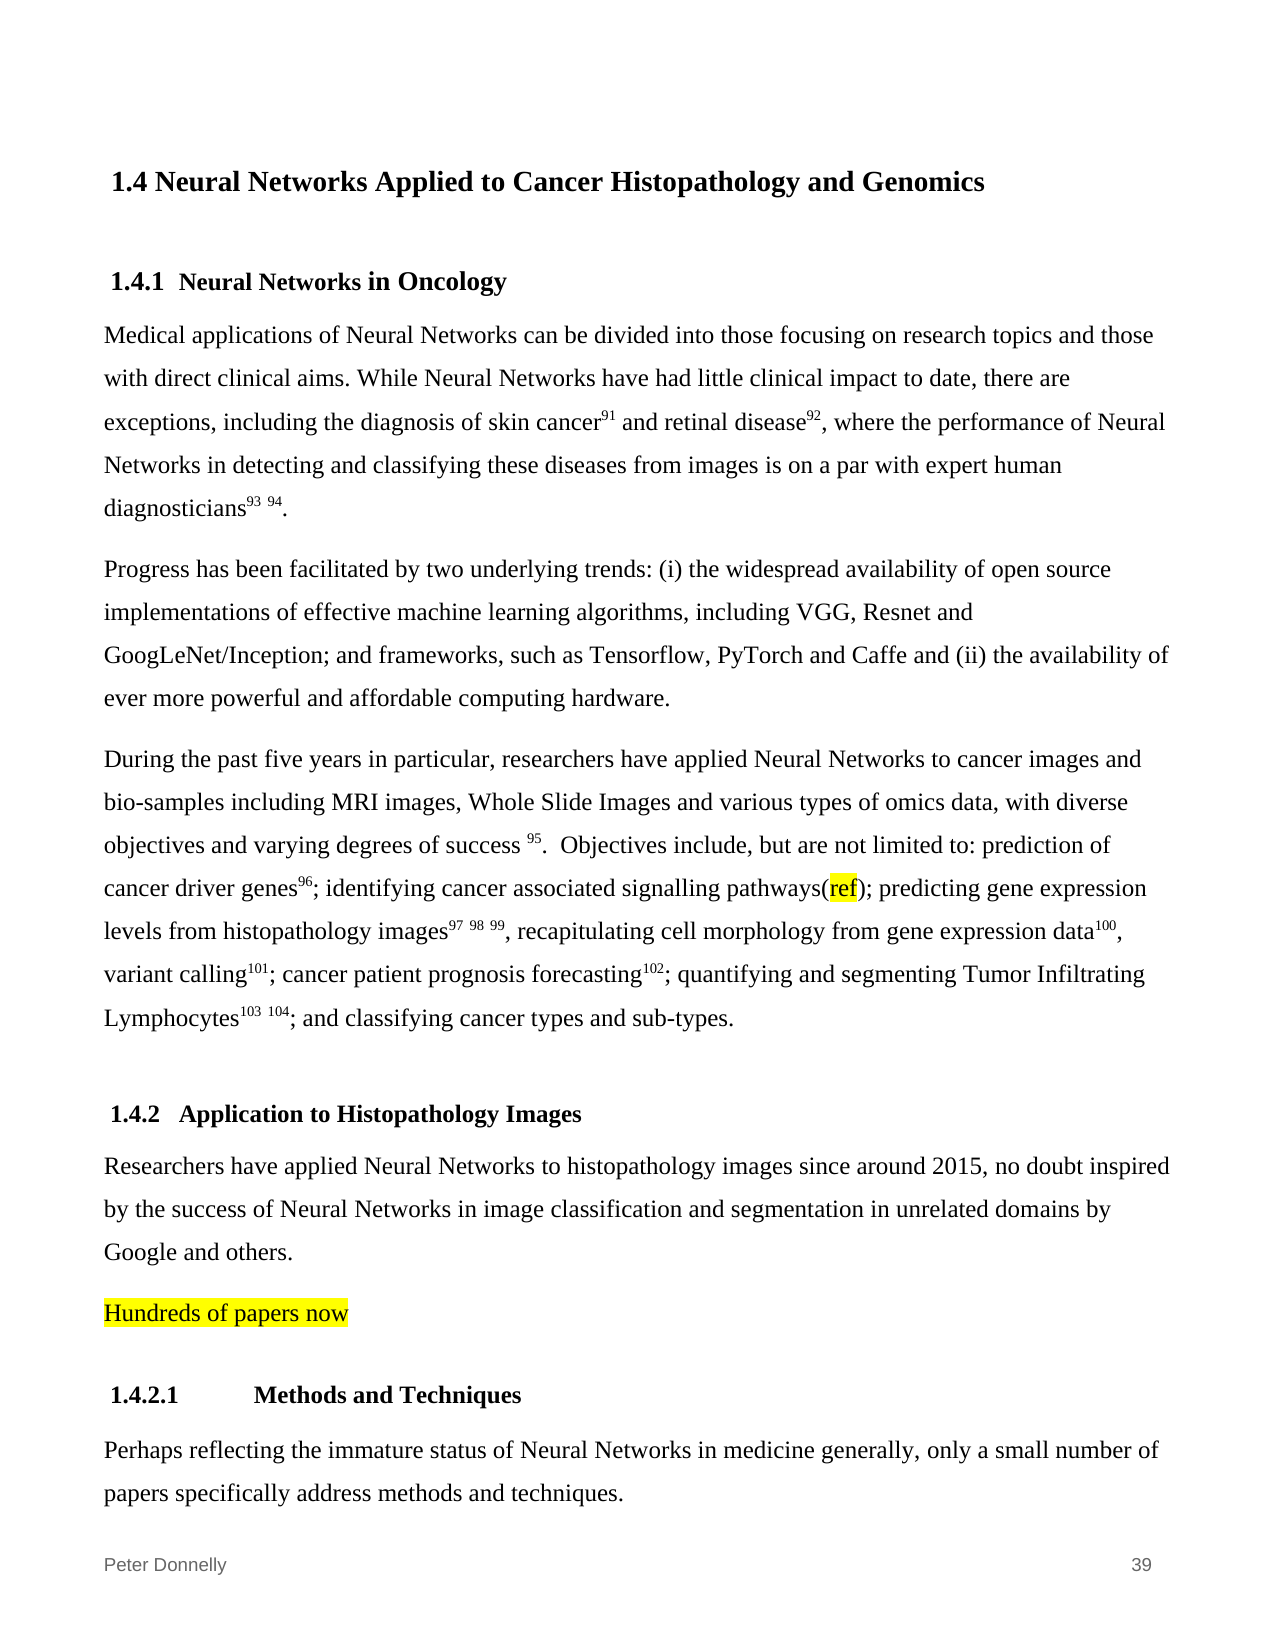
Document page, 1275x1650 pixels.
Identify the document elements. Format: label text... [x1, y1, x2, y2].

text Researchers have applied Neural Networks to histopathology images since around 2015, no doubt inspired by the success of Neural Networks in image classification and segmentation in unrelated domains by Google and others. [103, 1151, 1181, 1266]
text Progress has been facilitated by two underlying trends: (i) the widespread availability of open source implementations of effective machine learning algorithms, including VGG, Resnet and GoogLeNet/Inception; and frameworks, such as Tensorflow, PyTorch and Caffe and (ii) the availability of ever more powerful and affordable computing hardware. [103, 554, 1181, 712]
subtitle Methods and Techniques [103, 1380, 1181, 1408]
text Perhaps reflecting the immature status of Neural Networks in medicine generally, only a small number of papers specifically address methods and techniques. [103, 1435, 1181, 1507]
subtitle Neural Networks Applied to Cancer Histopathology and Genomics [103, 164, 1181, 198]
text Hundreds of papers now [103, 1298, 1181, 1327]
text Medical applications of Neural Networks can be divided into those focusing on research topics and those with direct clinical aims. While Neural Networks have had little clinical impact to date, there are exceptions, including the diagnosis of skin cancer and retinal disease, where the performance of Neural Networks in detecting and classifying these diseases from images is on a par with expert human diagnosticians . [103, 320, 1181, 522]
subtitle Neural Networks in Oncology [103, 266, 1181, 297]
subtitle Application to Histopathology Images [103, 1099, 1181, 1128]
text During the past five years in particular, researchers have applied Neural Networks to cancer images and bio-samples including MRI images, Whole Slide Images and various types of omics data, with diverse objectives and varying degrees of success . Objectives include, but are not limited to: prediction of cancer driver genes; identifying cancer associated signalling pathways(ref); predicting gene expression levels from histopathology images , recapitulating cell morphology from gene expression data, variant calling; cancer patient prognosis forecasting; quantifying and segmenting Tumor Infiltrating Lymphocytes ; and classifying cancer types and sub-types. [103, 744, 1181, 1031]
